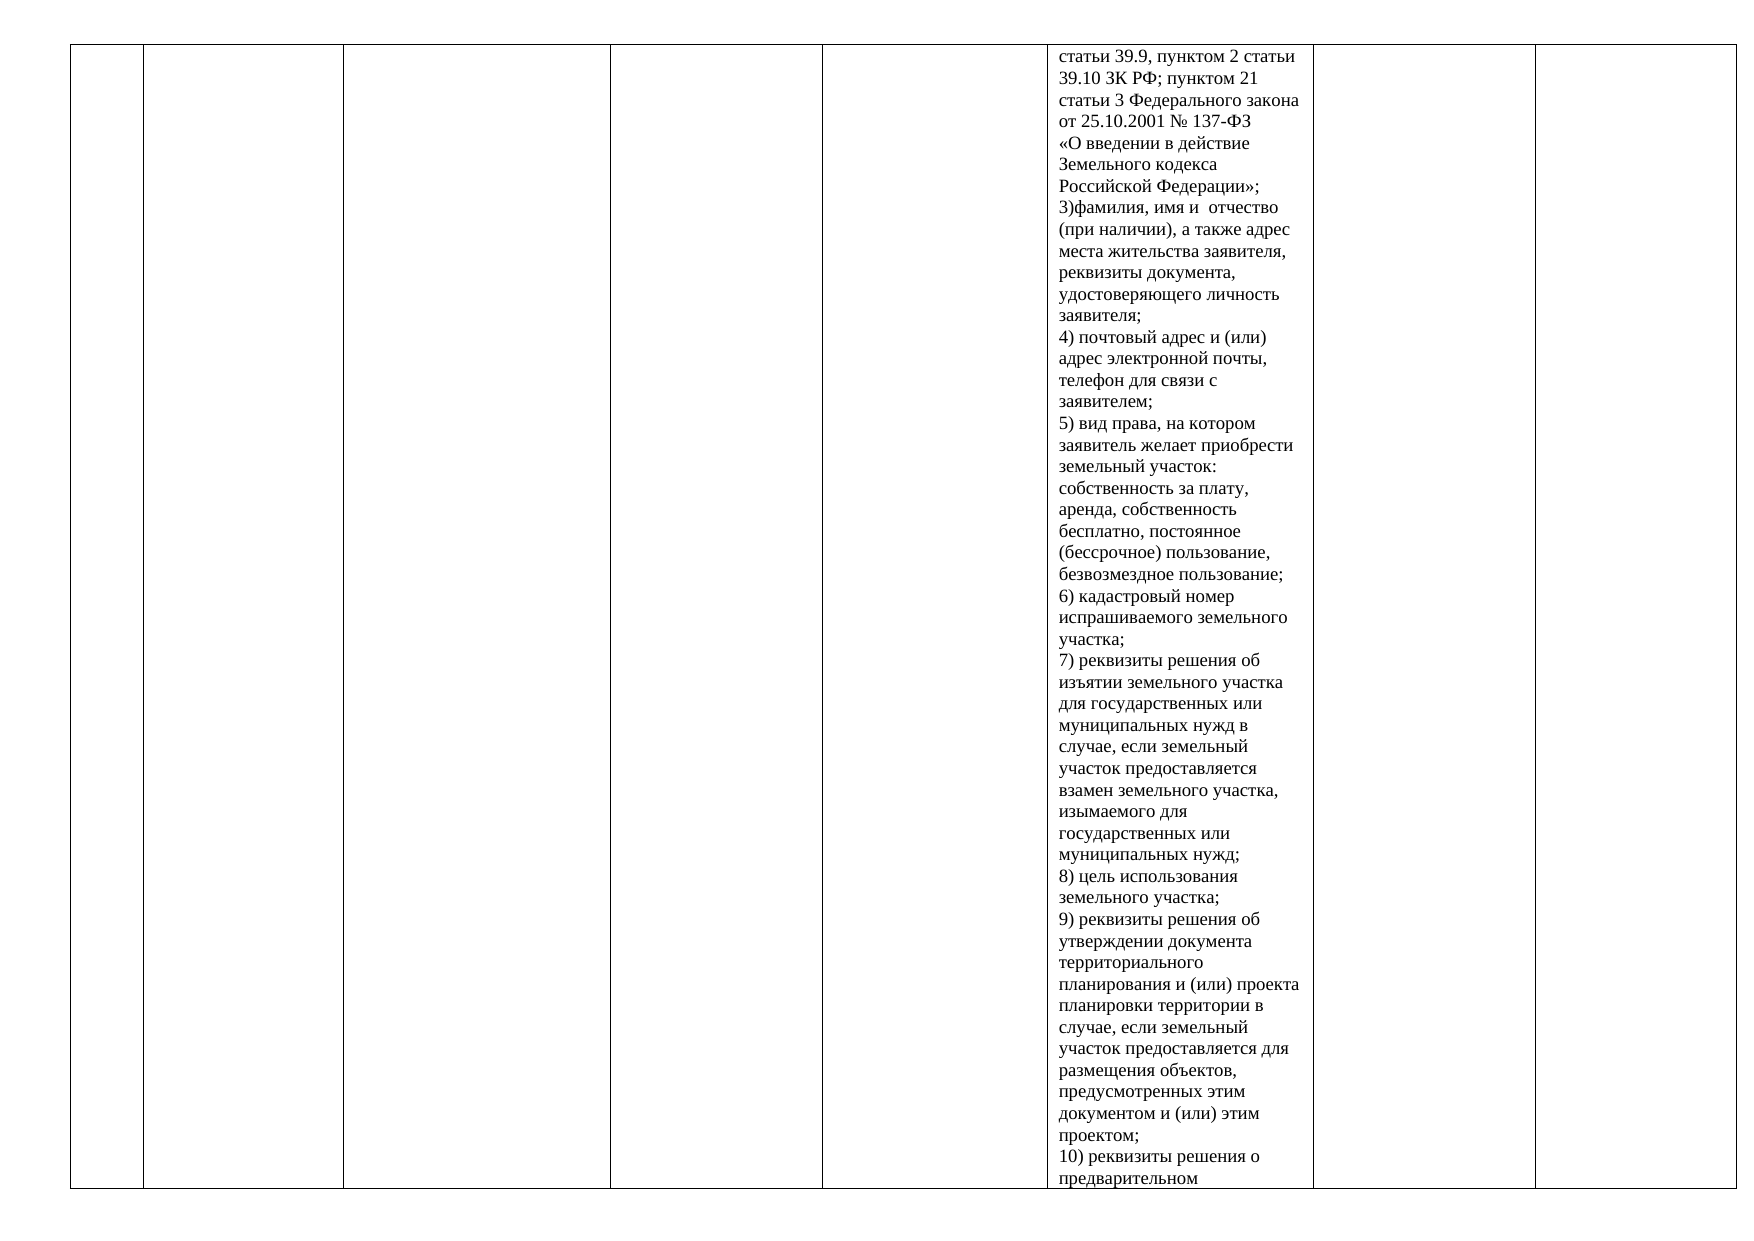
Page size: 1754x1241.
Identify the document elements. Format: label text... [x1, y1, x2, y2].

table_cell [71, 45, 143, 1188]
table_cell статьи 39.9, пунктом 2 статьи 39.10 ЗК РФ; пунктом 21 статьи 3 Федерального закона от 25.10.2001 № 137-ФЗ «О введении в действие Земельного кодекса Российской Федерации»; 3)фамилия, имя и отчество (при наличии), а также адрес места жительства заявителя, реквизиты документа, удостоверяющего личность заявителя; 4) почтовый адрес и (или) адрес электронной почты, телефон для связи с заявителем; 5) вид права, на котором заявитель желает приобрести земельный участок: собственность за плату, аренда, собственность бесплатно, постоянное (бессрочное) пользование, безвозмездное пользование; 6) кадастровый номер испрашиваемого земельного участка; 7) реквизиты решения об изъятии земельного участка для государственных или муниципальных нужд в случае, если земельный участок предоставляется взамен земельного участка, изымаемого для государственных или муниципальных нужд; 8) цель использования земельного участка; 9) реквизиты решения об утверждении документа территориального планирования и (или) проекта планировки территории в случае, если земельный участок предоставляется для размещения объектов, предусмотренных этим документом и (или) этим проектом; 10) реквизиты решения о предварительном [1048, 45, 1313, 1188]
table_cell [344, 45, 610, 1188]
table_cell [823, 45, 1047, 1188]
table_cell [144, 45, 343, 1188]
table_cell [1536, 45, 1736, 1188]
table_cell [611, 45, 822, 1188]
table_cell [1314, 45, 1535, 1188]
